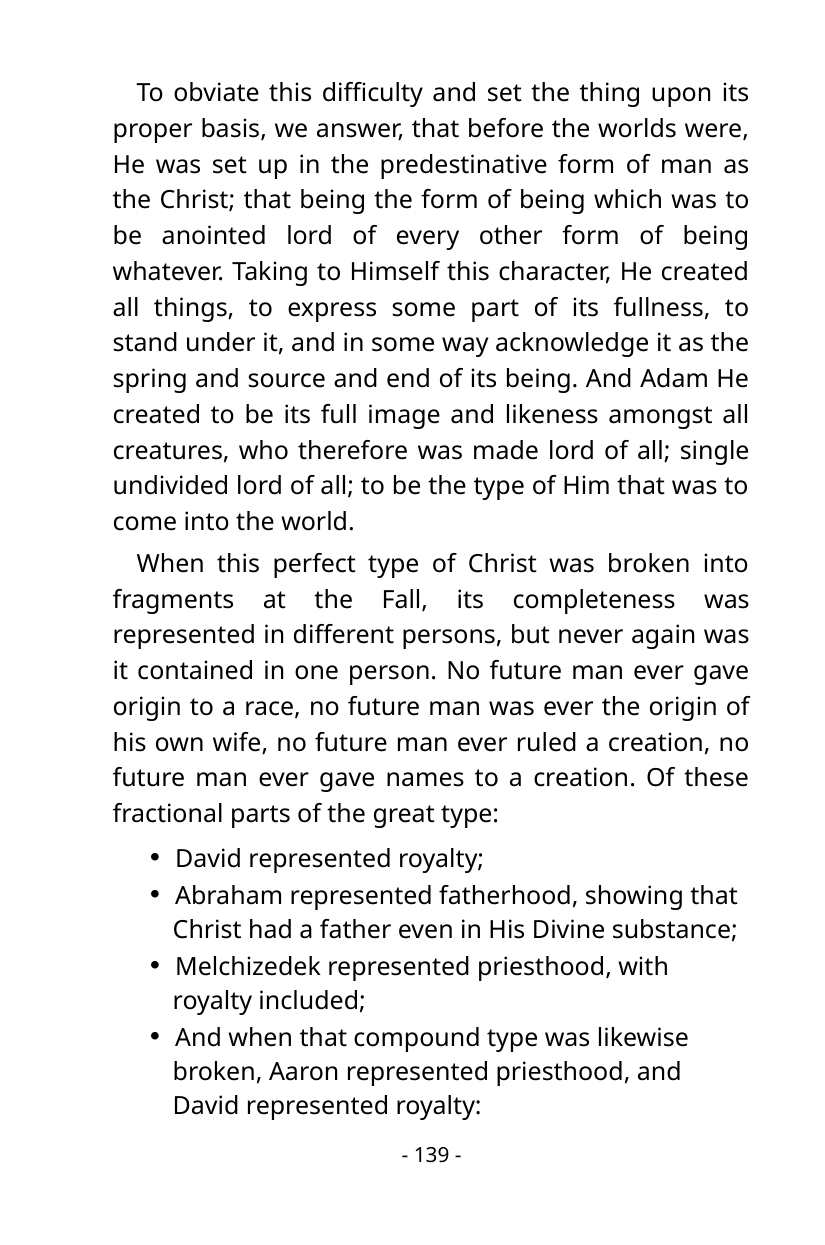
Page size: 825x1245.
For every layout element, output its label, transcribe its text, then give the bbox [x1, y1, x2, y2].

list David represented royalty; [150, 840, 750, 874]
list And when that compound type was likewise broken, Aaron represented priesthood, and David represented royalty: [150, 1020, 750, 1122]
list Melchizedek represented priesthood, with royalty included; [150, 948, 750, 1017]
list Abraham represented fatherhood, showing that Christ had a father even in His Divine substance; [150, 877, 750, 946]
text When this perfect type of Christ was broken into fragments at the Fall, its completeness was represented in different persons, but never again was it contained in one person. No future man ever gave origin to a race, no future man was ever the origin of his own wife, no future man ever ruled a creation, no future man ever gave names to a creation. Of these fractional parts of the great type: [112, 546, 750, 830]
text To obviate this difficulty and set the thing upon its proper basis, we answer, that before the worlds were, He was set up in the predestinative form of man as the Christ; that being the form of being which was to be anointed lord of every other form of being whatever. Taking to Himself this character, He created all things, to express some part of its fullness, to stand under it, and in some way acknowledge it as the spring and source and end of its being. And Adam He created to be its full image and likeness amongst all creatures, who therefore was made lord of all; single undivided lord of all; to be the type of Him that was to come into the world. [112, 75, 750, 538]
